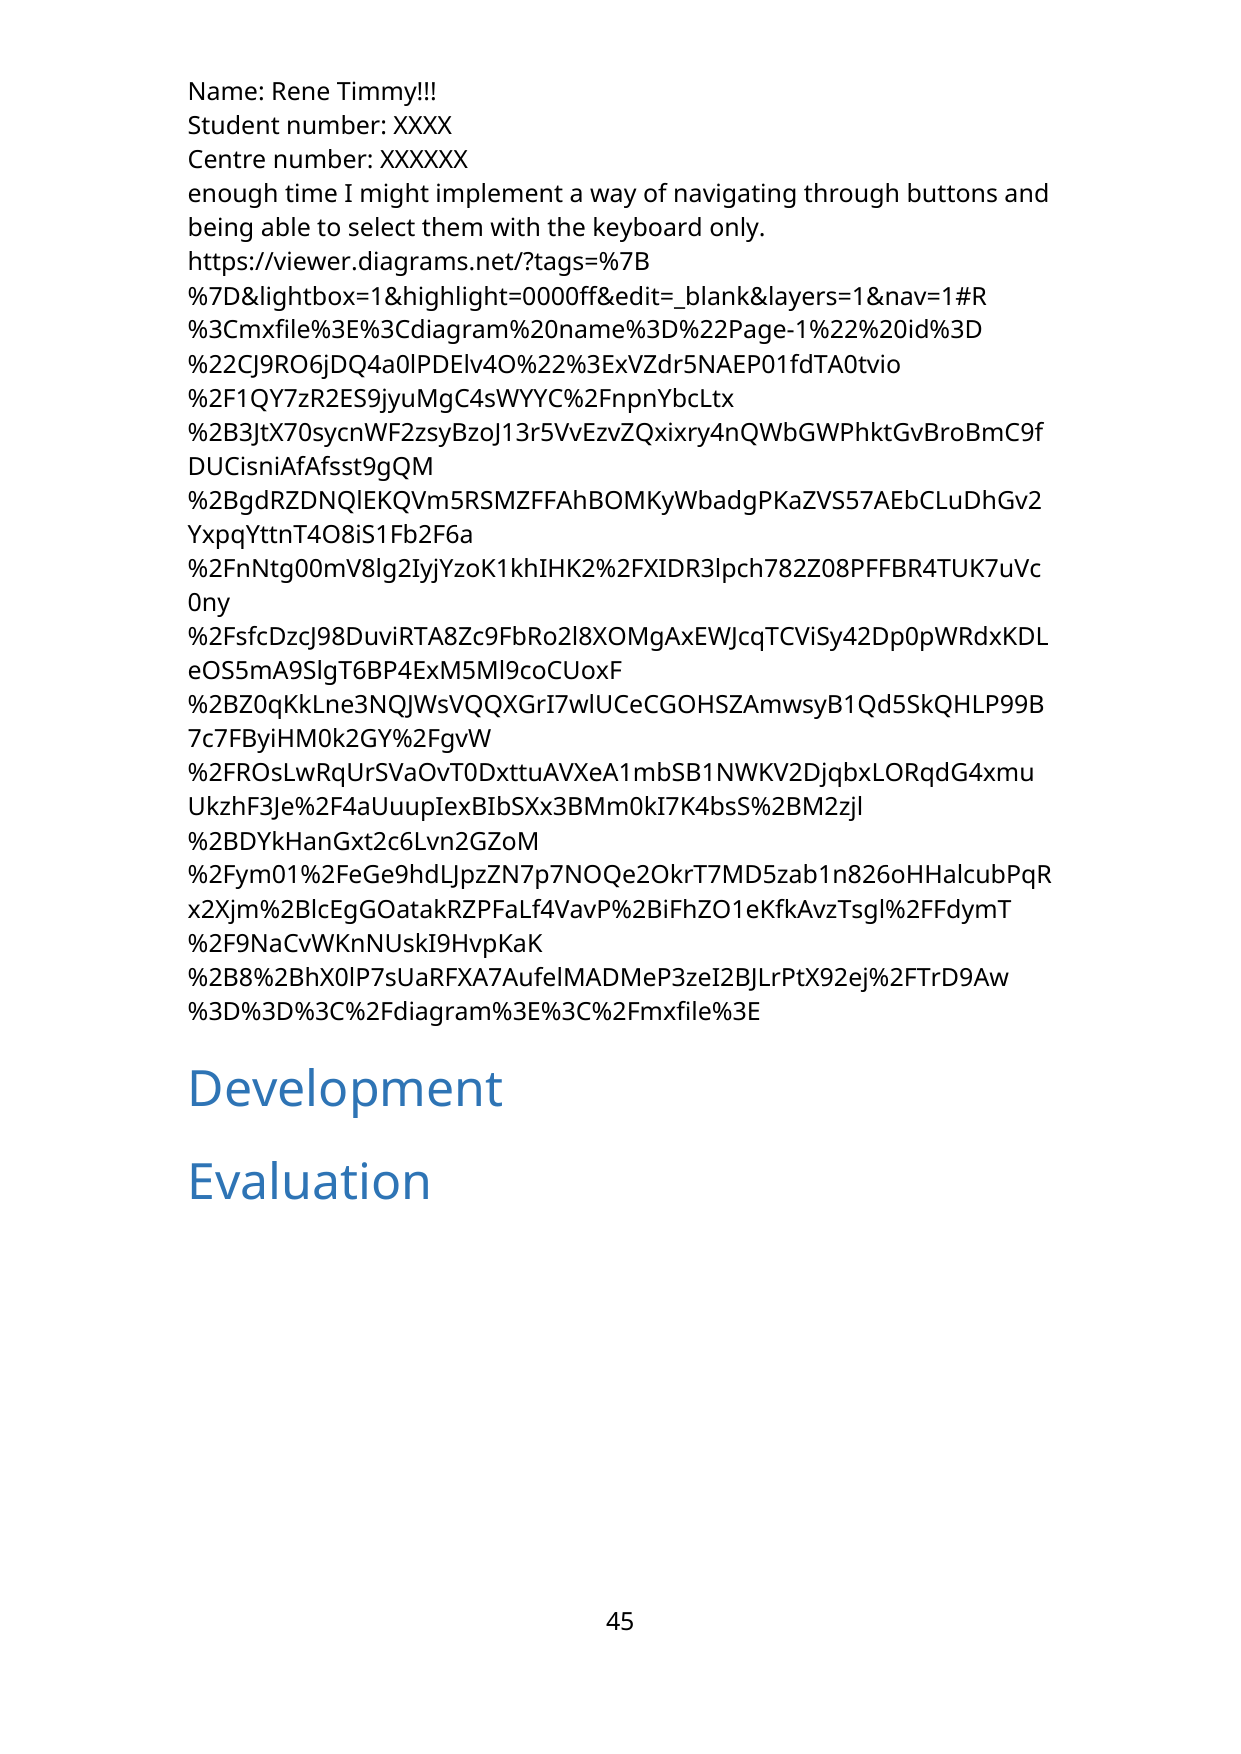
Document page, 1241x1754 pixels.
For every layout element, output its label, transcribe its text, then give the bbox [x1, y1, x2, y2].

text enough time I might implement a way of navigating through buttons and being able to select them with the keyboard only. [187, 176, 1053, 244]
subtitle Evaluation [187, 1146, 1053, 1214]
subtitle Development [187, 1052, 1053, 1121]
text https://viewer.diagrams.net/?tags=%7B%7D&lightbox=1&highlight=0000ff&edit=_blank&layers=1&nav=1#R%3Cmxfile%3E%3Cdiagram%20name%3D%22Page-1%22%20id%3D%22CJ9RO6jDQ4a0lPDElv4O%22%3ExVZdr5NAEP01fdTA0tvio%2F1QY7zR2ES9jyuMgC4sWYYC%2FnpnYbcLtx%2B3JtX70sycnWF2zsyBzoJ13r5VvEzvZQxixry4nQWbGWPhktGvBroBmC9fDUCisniAfAfsst9gQM%2BgdRZDNQlEKQVm5RSMZFFAhBOMKyWbadgPKaZVS57AEbCLuDhGv2YxpqYttnT4O8iS1Fb2F6a%2FnNtg00mV8lg2IyjYzoK1khIHK2%2FXIDR3lpch782Z08PFFBR4TUK7uVc0ny%2FsfcDzcJ98DuviRTA8Zc9FbRo2l8XOMgAxEWJcqTCViSy42Dp0pWRdxKDLeOS5mA9SlgT6BP4ExM5Ml9coCUoxF%2BZ0qKkLne3NQJWsVQQXGrI7wlUCeCGOHSZAmwsyB1Qd5SkQHLP99B7c7FByiHM0k2GY%2FgvW%2FROsLwRqUrSVaOvT0DxttuAVXeA1mbSB1NWKV2DjqbxLORqdG4xmuUkzhF3Je%2F4aUuupIexBIbSXx3BMm0kI7K4bsS%2BM2zjl%2BDYkHanGxt2c6Lvn2GZoM%2Fym01%2FeGe9hdLJpzZN7p7NOQe2OkrT7MD5zab1n826oHHalcubPqRx2Xjm%2BlcEgGOatakRZPFaLf4VavP%2BiFhZO1eKfkAvzTsgl%2FFdymT%2F9NaCvWKnNUskI9HvpKaK%2B8%2BhX0lP7sUaRFXA7AufelMADMeP3zeI2BJLrPtX92ej%2FTrD9Aw%3D%3D%3C%2Fdiagram%3E%3C%2Fmxfile%3E [187, 244, 1053, 1027]
